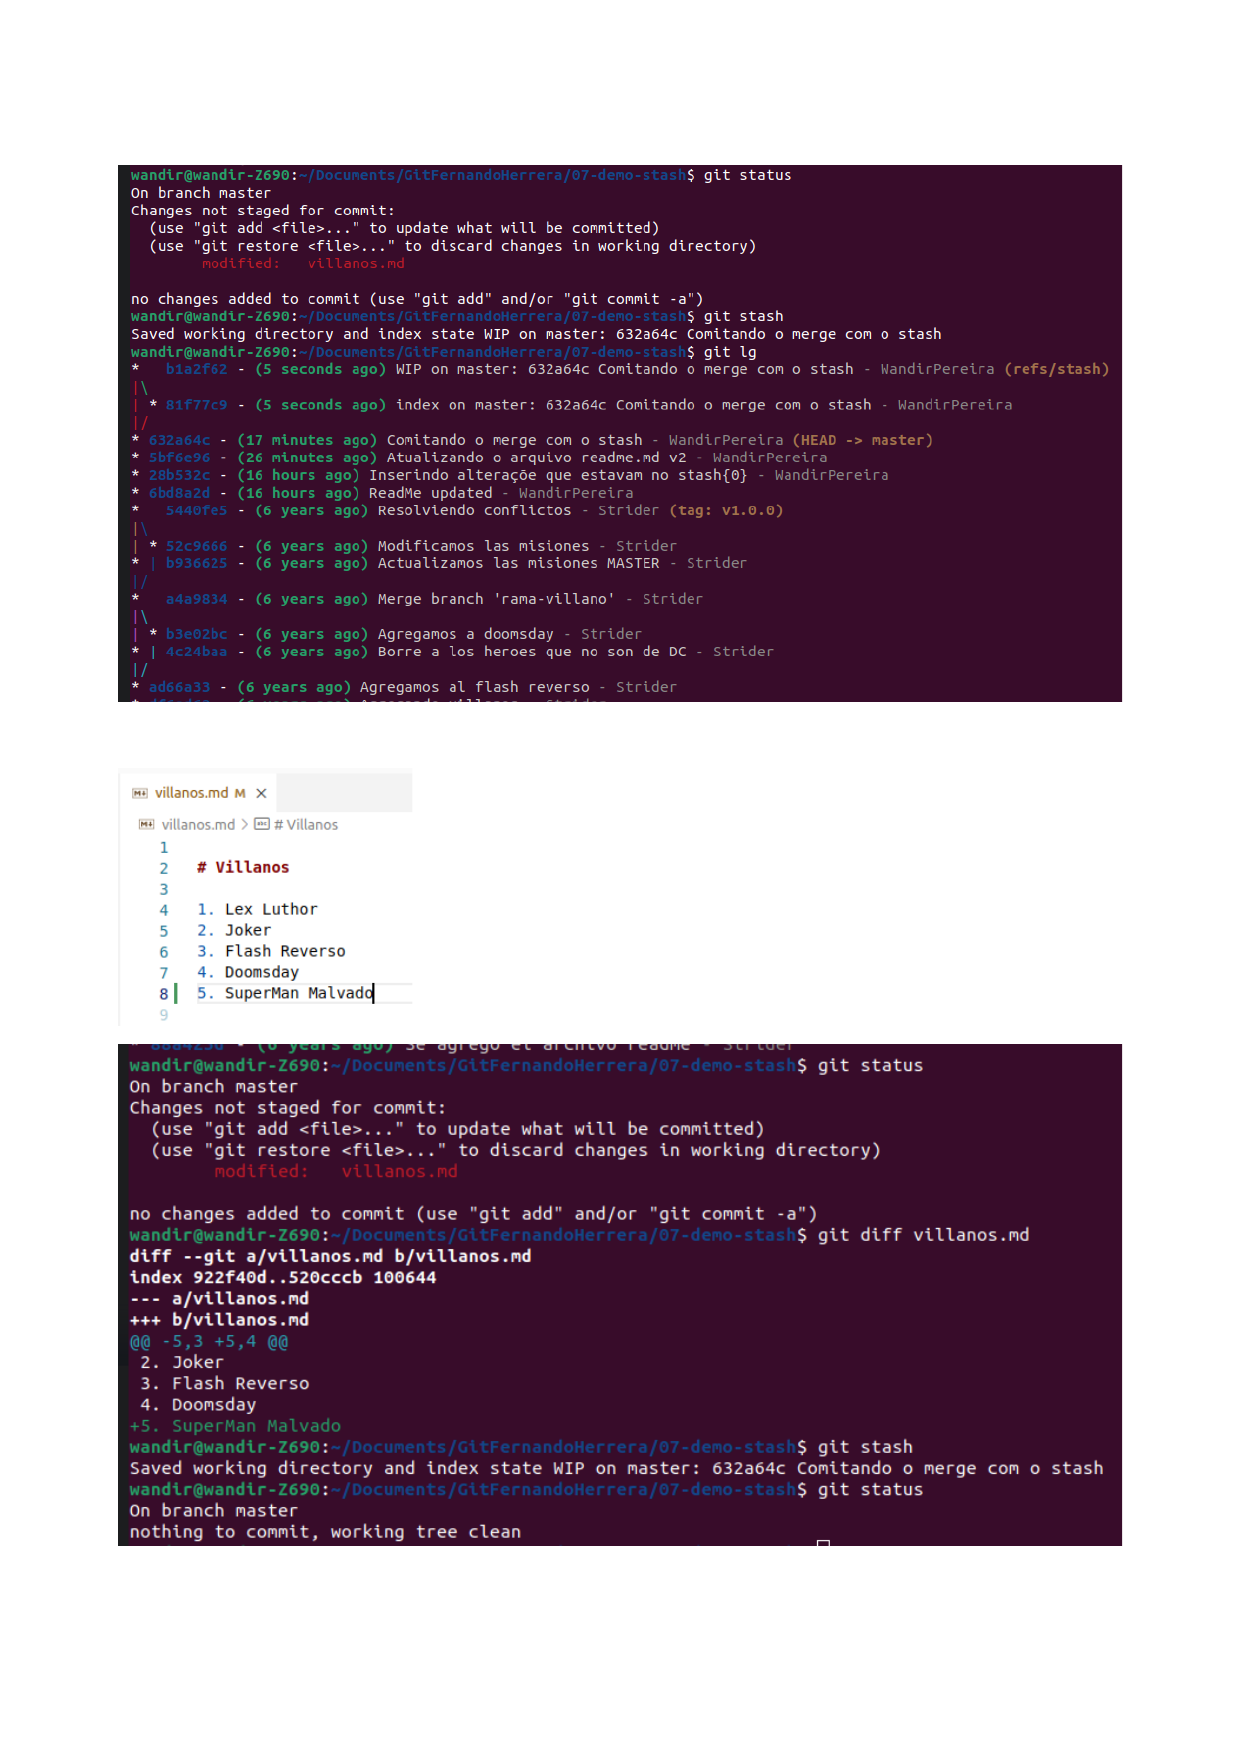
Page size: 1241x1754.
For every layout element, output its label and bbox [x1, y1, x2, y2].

picture [118, 768, 413, 1026]
picture [118, 1044, 1123, 1546]
picture [118, 165, 1123, 702]
